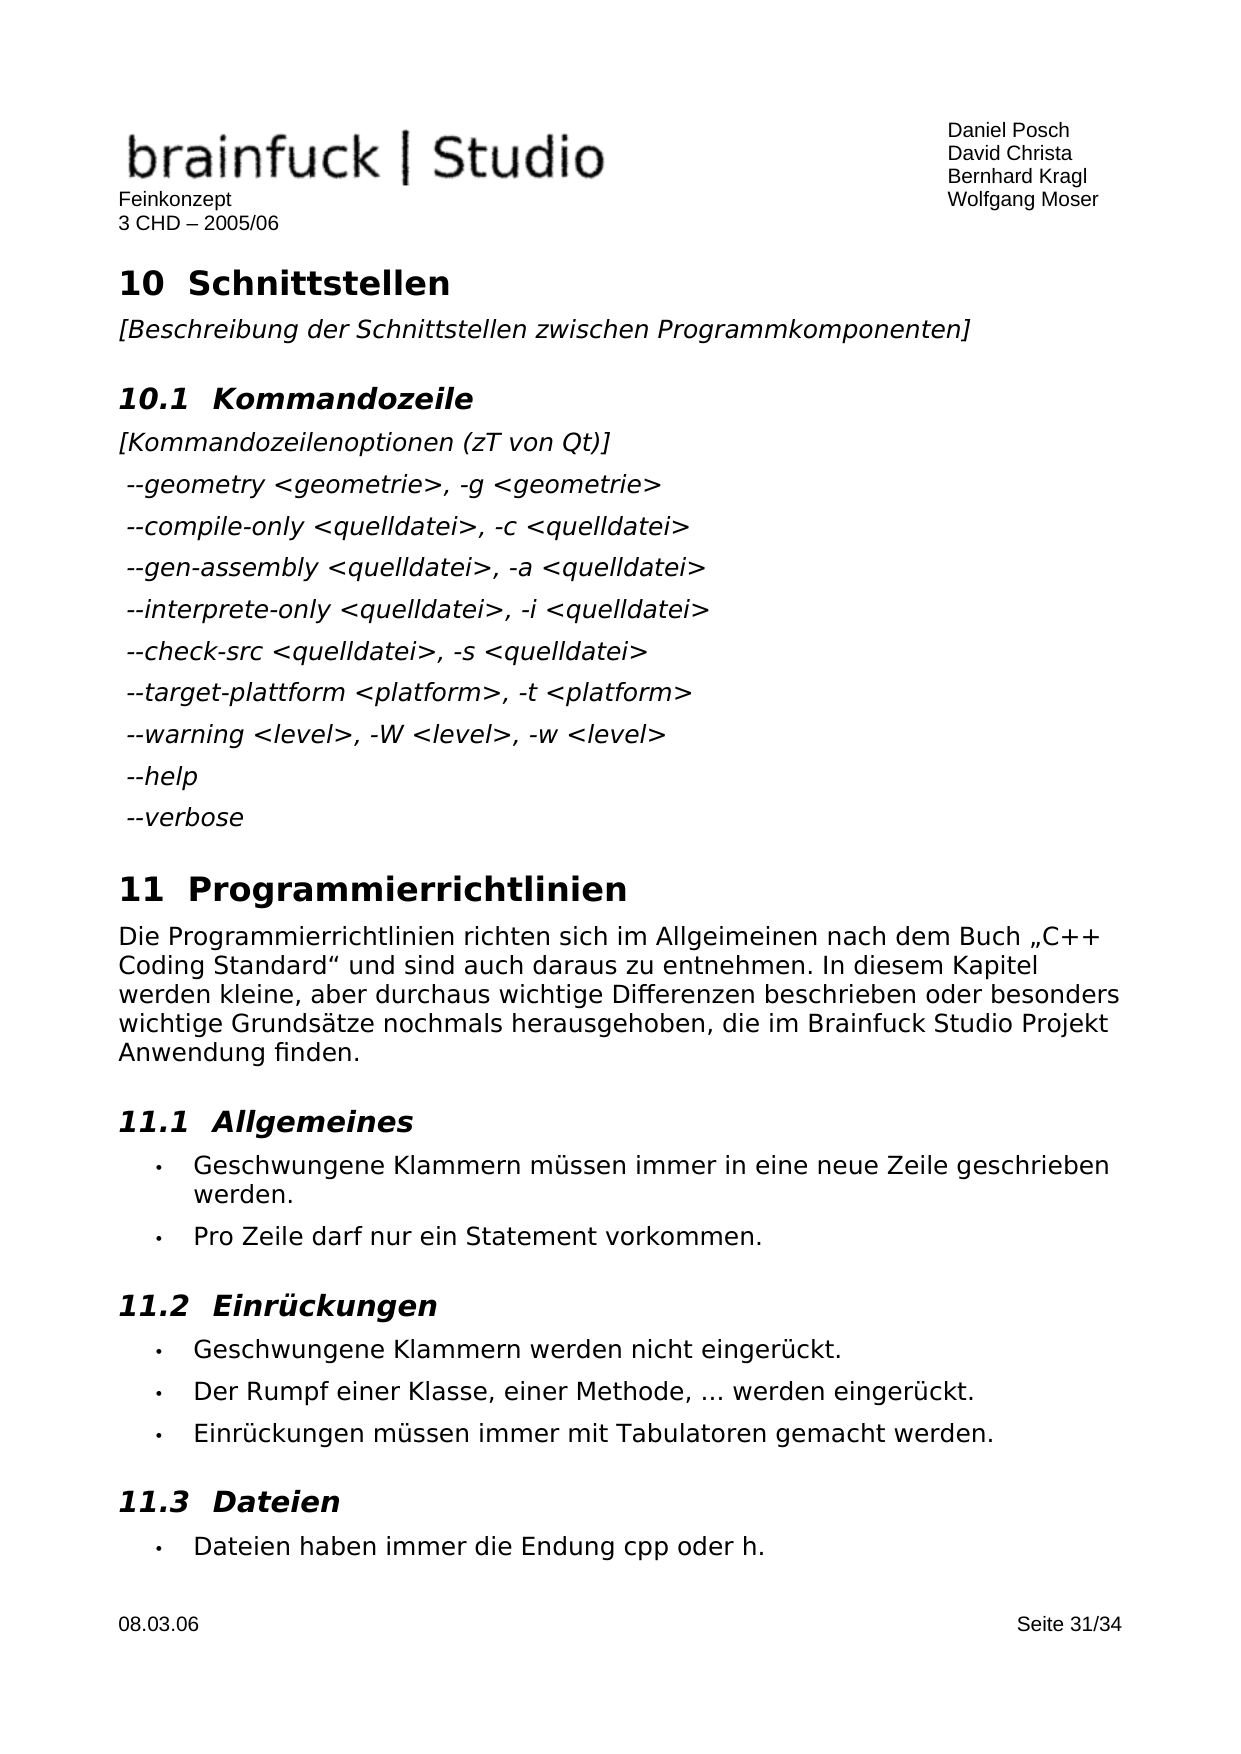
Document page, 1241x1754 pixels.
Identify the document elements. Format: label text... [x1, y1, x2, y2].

text --geometry <geometrie>, -g <geometrie> [118, 470, 1122, 499]
list Einrückungen müssen immer mit Tabulatoren gemacht werden. [156, 1419, 1122, 1448]
subtitle Dateien [118, 1485, 1122, 1519]
subtitle Schnittstellen [118, 264, 1122, 303]
subtitle Allgemeines [118, 1105, 1122, 1139]
text --verbose [118, 803, 1122, 833]
list Dateien haben immer die Endung cpp oder h. [156, 1532, 1122, 1561]
text [Kommandozeilenoptionen (zT von Qt)] [118, 428, 1122, 458]
text [Beschreibung der Schnittstellen zwischen Programmkomponenten] [118, 315, 1122, 344]
subtitle Kommandozeile [118, 382, 1122, 416]
picture [118, 118, 609, 187]
text --help [118, 762, 1122, 791]
list Geschwungene Klammern werden nicht eingerückt. [156, 1335, 1122, 1364]
text Die Programmierrichtlinien richten sich im Allgeimeinen nach dem Buch „C++ Coding Standard“ und sind auch daraus zu entnehmen. In diesem Kapitel werden kleine, aber durchaus wichtige Differenzen beschrieben oder besonders wichtige Grundsätze nochmals herausgehoben, die im Brainfuck Studio Projekt Anwendung finden. [118, 922, 1122, 1067]
list Pro Zeile darf nur ein Statement vorkommen. [156, 1222, 1122, 1251]
text --compile-only <quelldatei>, -c <quelldatei> [118, 512, 1122, 541]
text --interprete-only <quelldatei>, -i <quelldatei> [118, 595, 1122, 624]
list Geschwungene Klammern müssen immer in eine neue Zeile geschrieben werden. [156, 1151, 1122, 1210]
subtitle Einrückungen [118, 1289, 1122, 1323]
list Der Rumpf einer Klasse, einer Methode, ... werden eingerückt. [156, 1377, 1122, 1406]
text --gen-assembly <quelldatei>, -a <quelldatei> [118, 553, 1122, 583]
text --check-src <quelldatei>, -s <quelldatei> [118, 637, 1122, 666]
subtitle Programmierrichtlinien [118, 870, 1122, 909]
text --warning <level>, -W <level>, -w <level> [118, 720, 1122, 749]
text --target-plattform <platform>, -t <platform> [118, 678, 1122, 708]
